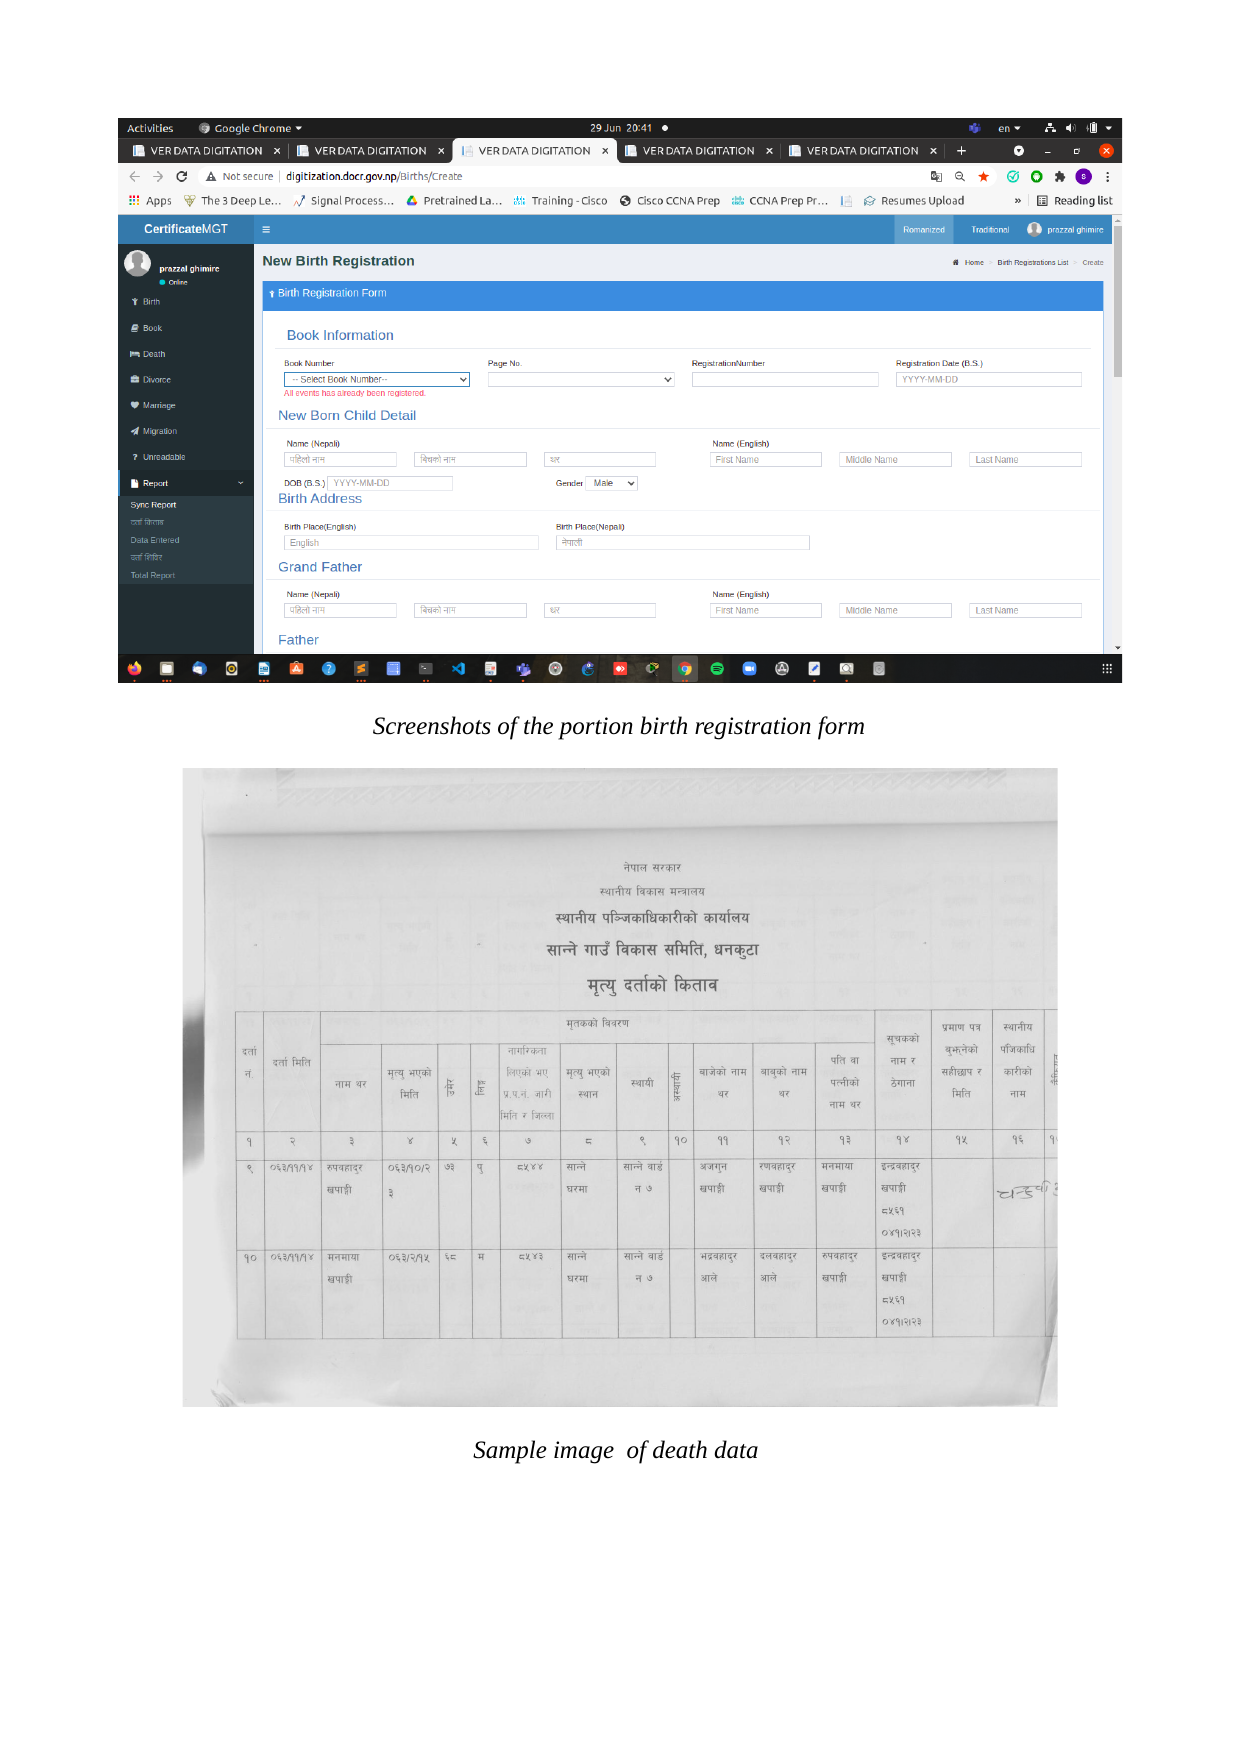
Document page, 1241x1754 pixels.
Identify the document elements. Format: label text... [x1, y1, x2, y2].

text Screenshots of the portion birth registration form [118, 711, 1122, 740]
text Sample image of death data [118, 1435, 1122, 1464]
picture [182, 768, 1058, 1407]
picture [118, 118, 1123, 683]
